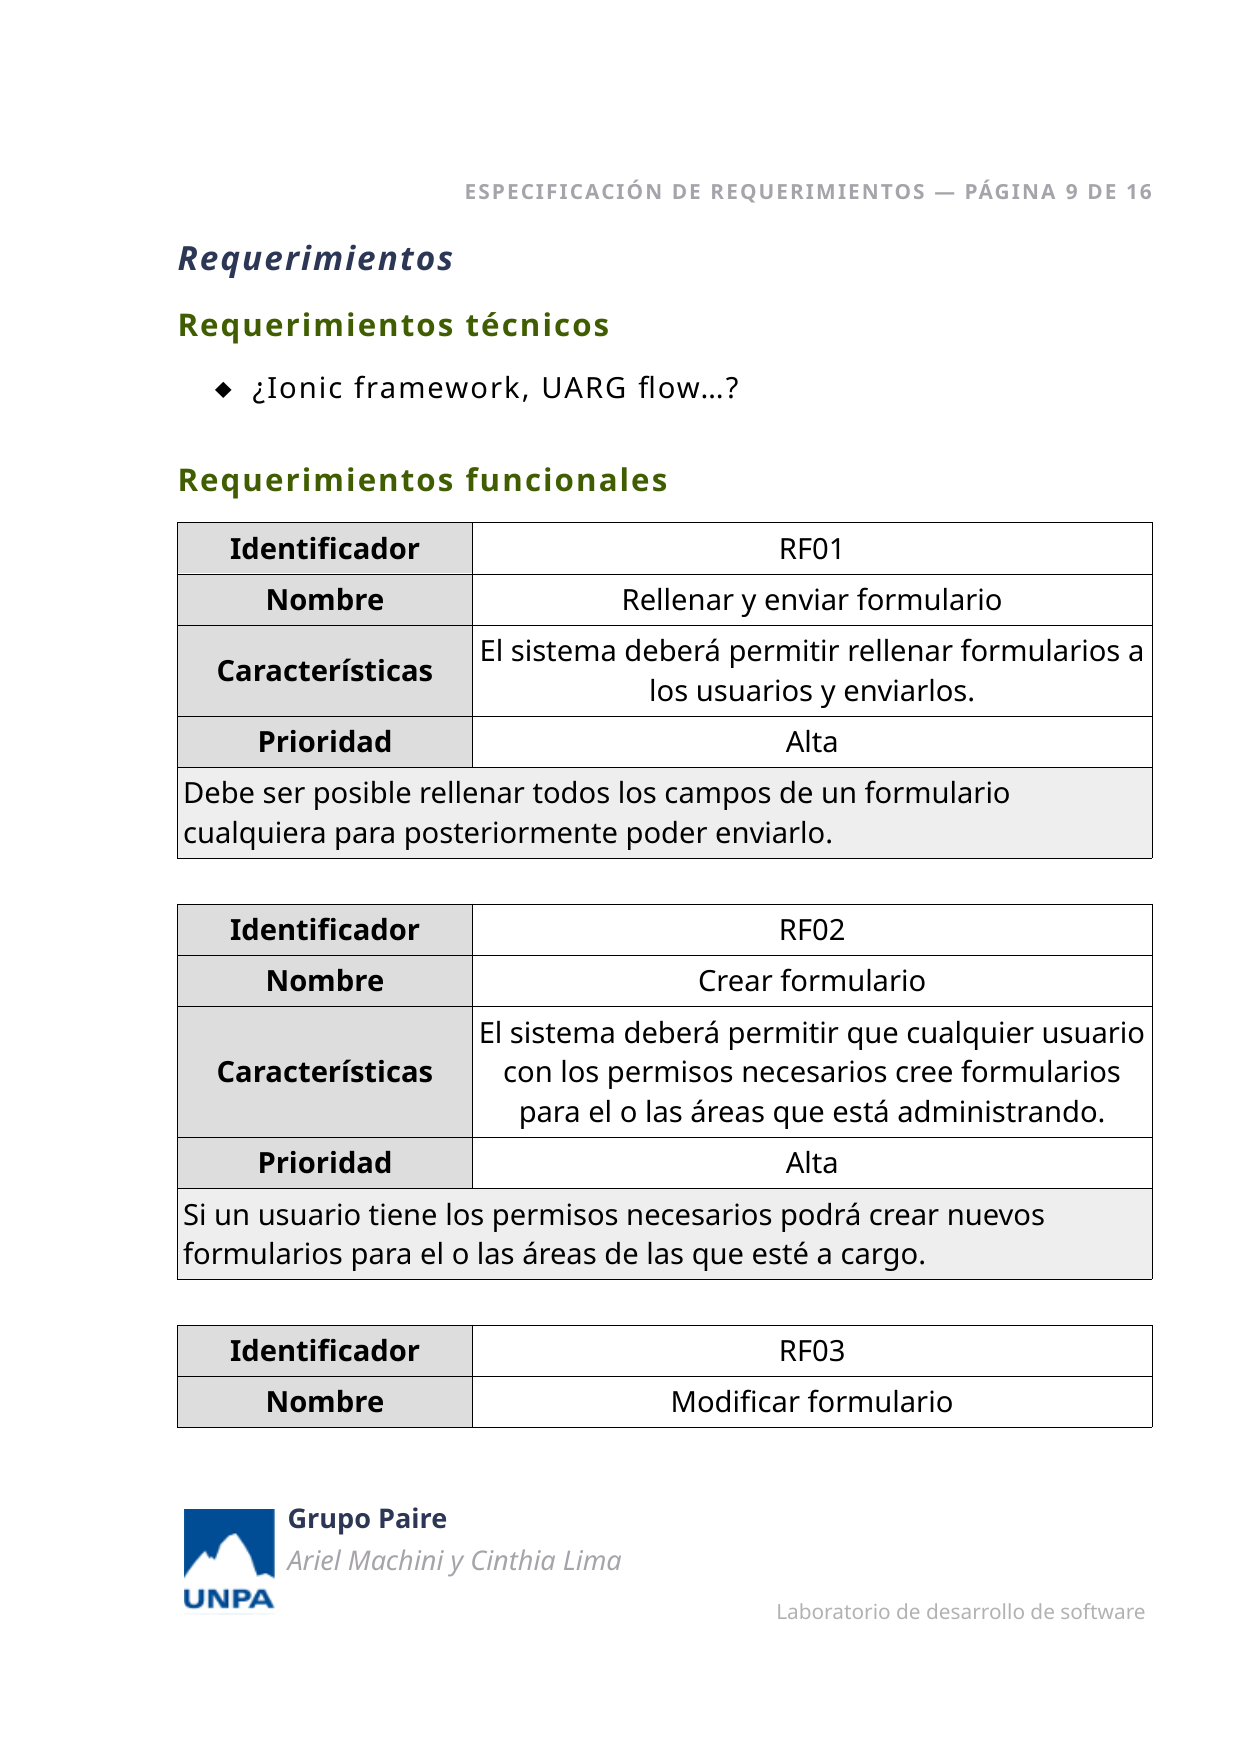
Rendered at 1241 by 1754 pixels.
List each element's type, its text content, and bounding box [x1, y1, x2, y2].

table_cell Alta [473, 1138, 1152, 1188]
table_header Identificador [178, 523, 472, 573]
table_cell Alta [473, 717, 1152, 767]
text Requerimientos [177, 235, 1152, 281]
table_header Identificador [178, 905, 472, 955]
table_cell Si un usuario tiene los permisos necesarios podrá crear nuevos formularios para el o las áreas de las que esté a cargo. [178, 1189, 1152, 1279]
table_cell El sistema deberá permitir rellenar formularios a los usuarios y enviarlos. [473, 626, 1152, 716]
table_header Identificador [178, 1326, 472, 1376]
text Requerimientos técnicos [177, 303, 1152, 346]
picture [184, 1509, 275, 1615]
table_header RF02 [473, 905, 1152, 955]
table_cell Crear formulario [473, 956, 1152, 1006]
table_cell Prioridad [178, 717, 472, 767]
text Requerimientos funcionales [177, 458, 1152, 501]
table_cell Nombre [178, 1377, 472, 1427]
table_cell Modificar formulario [473, 1377, 1152, 1427]
table_cell Características [178, 626, 472, 716]
table_cell El sistema deberá permitir que cualquier usuario con los permisos necesarios cree formularios para el o las áreas que está administrando. [473, 1007, 1152, 1137]
table_header RF01 [473, 523, 1152, 573]
table_cell Nombre [178, 956, 472, 1006]
table_cell Prioridad [178, 1138, 472, 1188]
table_header RF03 [473, 1326, 1152, 1376]
list ¿Ionic framework, UARG flow…? [215, 367, 1152, 407]
table_cell Características [178, 1007, 472, 1137]
table_cell Debe ser posible rellenar todos los campos de un formulario cualquiera para posteriormente poder enviarlo. [178, 768, 1152, 858]
table_cell Nombre [178, 575, 472, 625]
table_cell Rellenar y enviar formulario [473, 575, 1152, 625]
